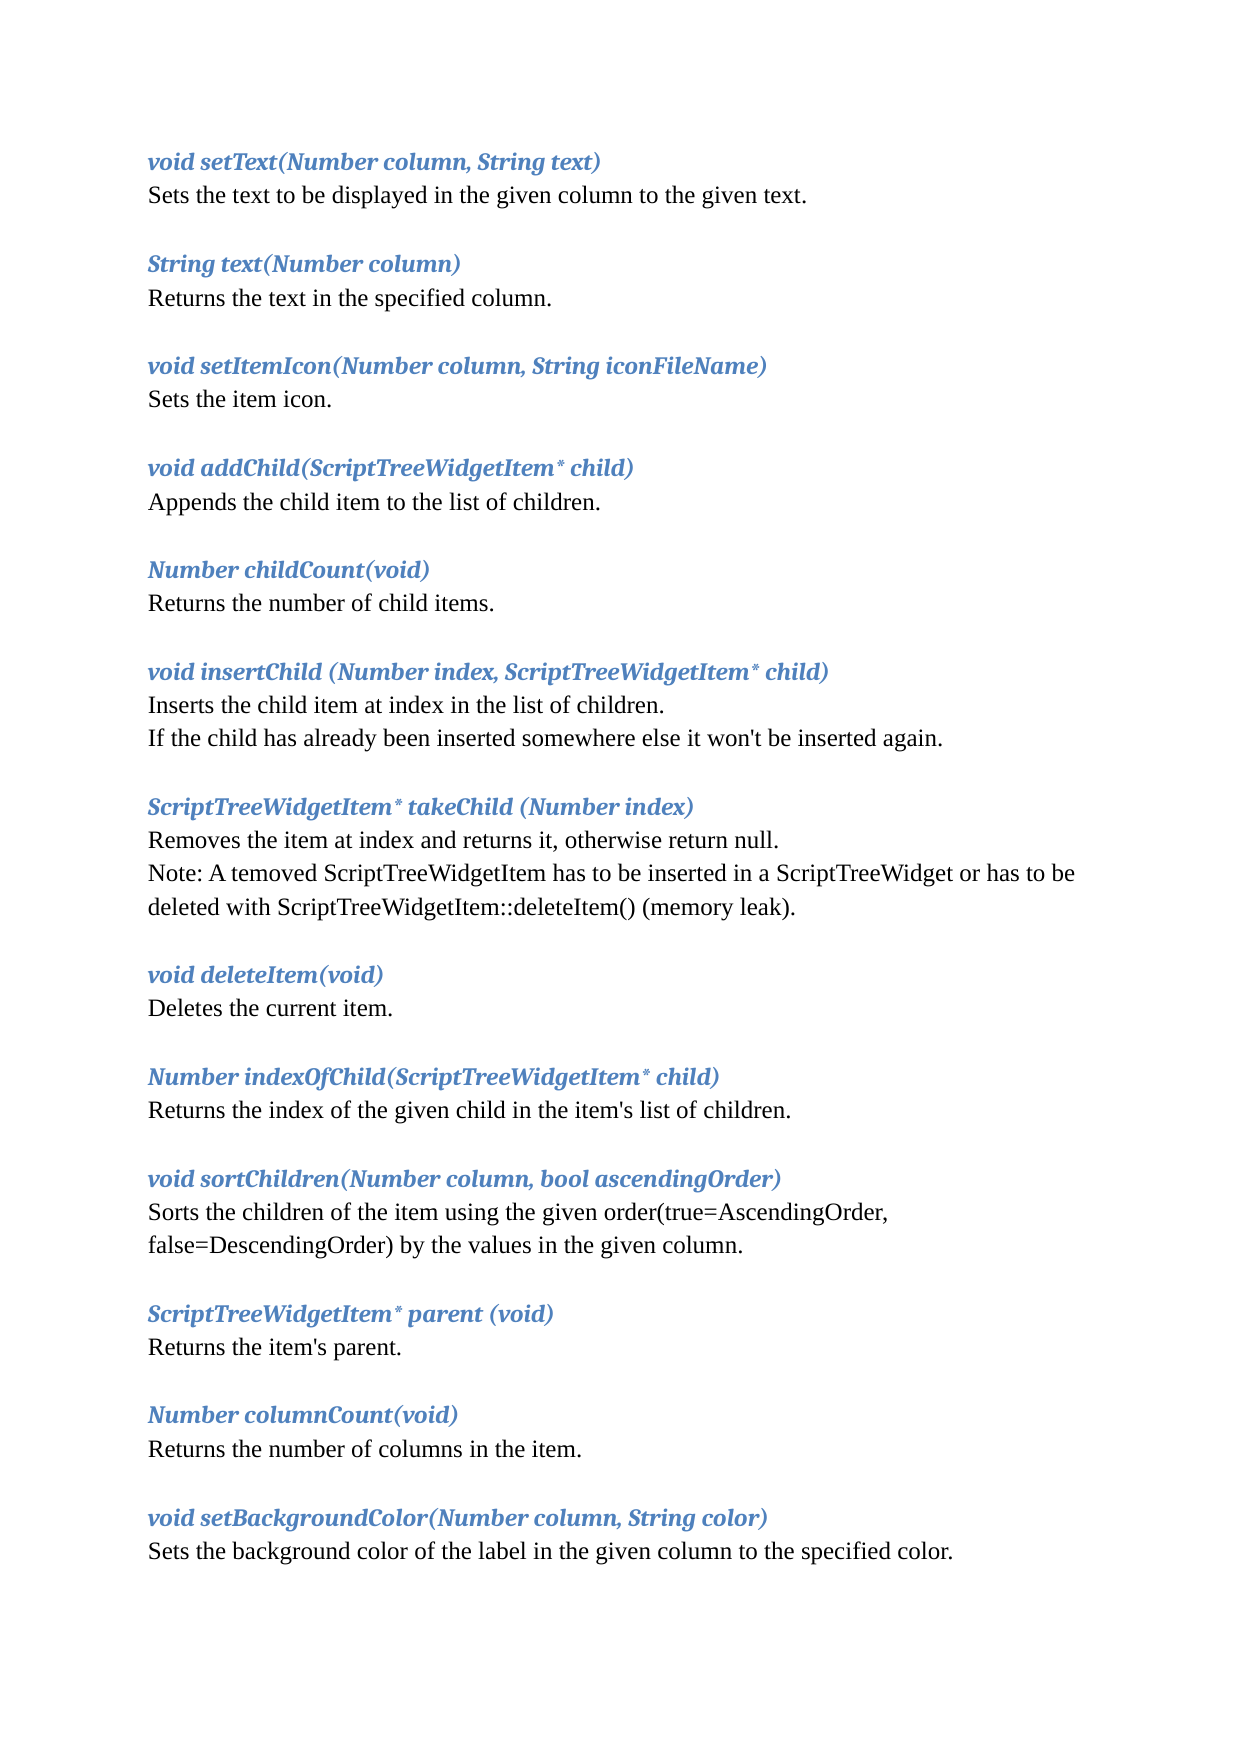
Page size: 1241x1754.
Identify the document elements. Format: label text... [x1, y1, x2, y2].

text Removes the item at index and returns it, otherwise return null. [148, 826, 1093, 854]
subtitle void sortChildren(Number column, bool ascendingOrder) [148, 1164, 1093, 1193]
text If the child has already been inserted somewhere else it won't be inserted again. [148, 723, 1093, 752]
text Inserts the child item at index in the list of children. [148, 691, 1093, 719]
text Sets the item icon. [148, 384, 1093, 413]
subtitle ScriptTreeWidgetItem* takeChild (Number index) [148, 792, 1093, 821]
text Returns the text in the specified column. [148, 283, 1093, 311]
subtitle String text(Number column) [148, 249, 1093, 278]
text Note: A temoved ScriptTreeWidgetItem has to be inserted in a ScriptTreeWidget or has to be deleted with ScriptTreeWidgetItem::deleteItem() (memory leak). [148, 858, 1093, 920]
text Appends the child item to the list of children. [148, 487, 1093, 515]
text Returns the index of the given child in the item's list of children. [148, 1096, 1093, 1124]
text Sorts the children of the item using the given order(true=AscendingOrder, [148, 1197, 1093, 1226]
text Deletes the current item. [148, 993, 1093, 1022]
subtitle ScriptTreeWidgetItem* parent (void) [148, 1299, 1093, 1328]
subtitle Number columnCount(void) [148, 1401, 1093, 1430]
subtitle void setItemIcon(Number column, String iconFileName) [148, 352, 1093, 380]
subtitle void setBackgroundColor(Number column, String color) [148, 1503, 1093, 1532]
subtitle void insertChild (Number index, ScriptTreeWidgetItem* child) [148, 657, 1093, 686]
subtitle void addChild(ScriptTreeWidgetItem* child) [148, 453, 1093, 482]
text Sets the text to be displayed in the given column to the given text. [148, 181, 1093, 209]
text Returns the number of child items. [148, 588, 1093, 617]
text Returns the number of columns in the item. [148, 1434, 1093, 1463]
subtitle Number childCount(void) [148, 556, 1093, 584]
subtitle void setText(Number column, String text) [148, 148, 1093, 176]
text false=DescendingOrder) by the values in the given column. [148, 1231, 1093, 1259]
text Sets the background color of the label in the given column to the specified color. [148, 1536, 1093, 1565]
subtitle void deleteItem(void) [148, 961, 1093, 989]
text Returns the item's parent. [148, 1332, 1093, 1361]
subtitle Number indexOfChild(ScriptTreeWidgetItem* child) [148, 1062, 1093, 1091]
